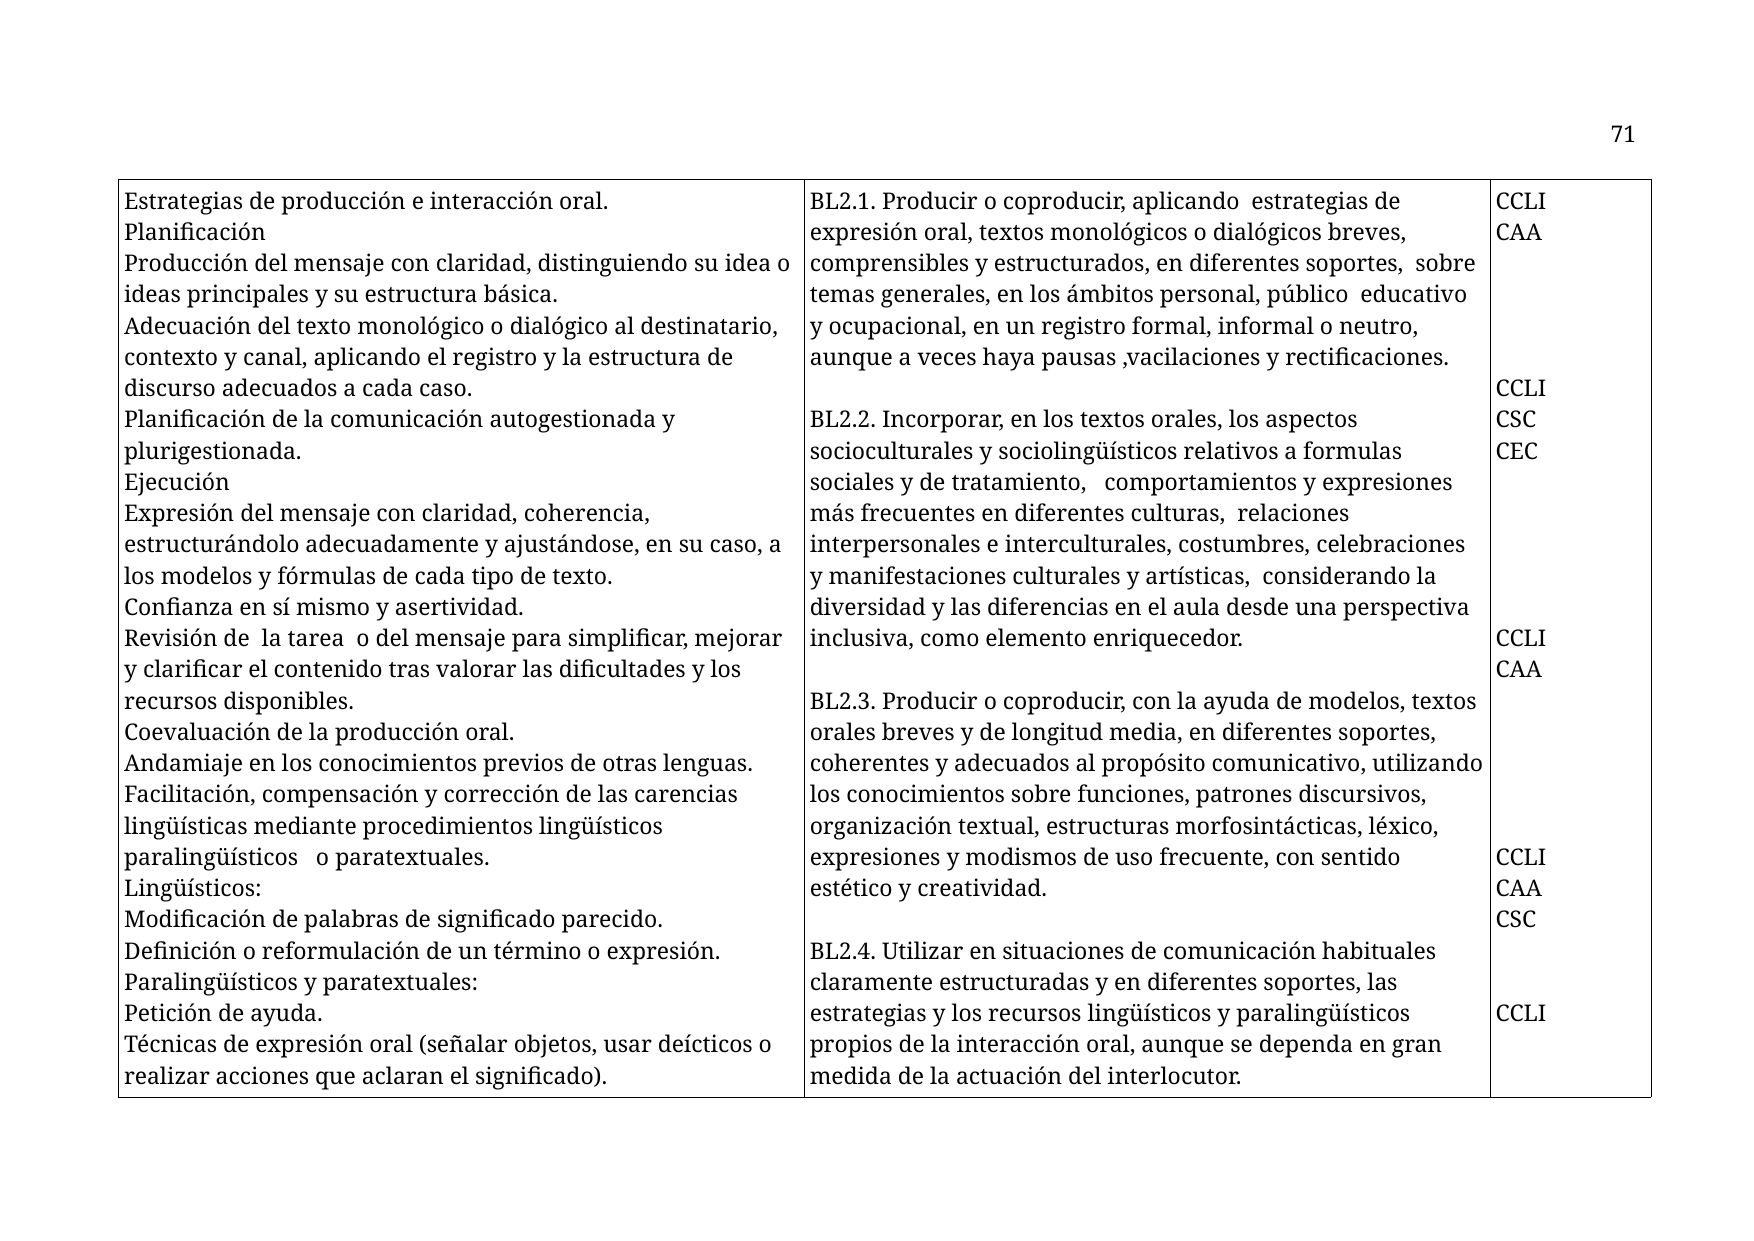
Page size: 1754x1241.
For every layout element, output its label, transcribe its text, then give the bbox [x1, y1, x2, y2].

table_cell Estrategias de producción e interacción oral. Planificación Producción del mensaje con claridad, distinguiendo su idea o ideas principales y su estructura básica. Adecuación del texto monológico o dialógico al destinatario, contexto y canal, aplicando el registro y la estructura de discurso adecuados a cada caso. Planificación de la comunicación autogestionada y plurigestionada. Ejecución Expresión del mensaje con claridad, coherencia, estructurándolo adecuadamente y ajustándose, en su caso, a los modelos y fórmulas de cada tipo de texto. Confianza en sí mismo y asertividad. Revisión de la tarea o del mensaje para simplificar, mejorar y clarificar el contenido tras valorar las dificultades y los recursos disponibles. Coevaluación de la producción oral. Andamiaje en los conocimientos previos de otras lenguas. Facilitación, compensación y corrección de las carencias lingüísticas mediante procedimientos lingüísticos paralingüísticos o paratextuales. Lingüísticos: Modificación de palabras de significado parecido. Definición o reformulación de un término o expresión. Paralingüísticos y paratextuales: Petición de ayuda. Técnicas de expresión oral (señalar objetos, usar deícticos o realizar acciones que aclaran el significado). [119, 180, 804, 1097]
table_cell BL2.1. Producir o coproducir, aplicando estrategias de expresión oral, textos monológicos o dialógicos breves, comprensibles y estructurados, en diferentes soportes, sobre temas generales, en los ámbitos personal, público educativo y ocupacional, en un registro formal, informal o neutro, aunque a veces haya pausas ,vacilaciones y rectificaciones. BL2.2. Incorporar, en los textos orales, los aspectos socioculturales y sociolingüísticos relativos a formulas sociales y de tratamiento, comportamientos y expresiones más frecuentes en diferentes culturas, relaciones interpersonales e interculturales, costumbres, celebraciones y manifestaciones culturales y artísticas, considerando la diversidad y las diferencias en el aula desde una perspectiva inclusiva, como elemento enriquecedor. BL2.3. Producir o coproducir, con la ayuda de modelos, textos orales breves y de longitud media, en diferentes soportes, coherentes y adecuados al propósito comunicativo, utilizando los conocimientos sobre funciones, patrones discursivos, organización textual, estructuras morfosintácticas, léxico, expresiones y modismos de uso frecuente, con sentido estético y creatividad. BL2.4. Utilizar en situaciones de comunicación habituales claramente estructuradas y en diferentes soportes, las estrategias y los recursos lingüísticos y paralingüísticos propios de la interacción oral, aunque se dependa en gran medida de la actuación del interlocutor. [805, 180, 1490, 1097]
table_cell CCLI CAA CCLI CSC CEC CCLI CAA CCLI CAA CSC CCLI [1491, 180, 1651, 1097]
